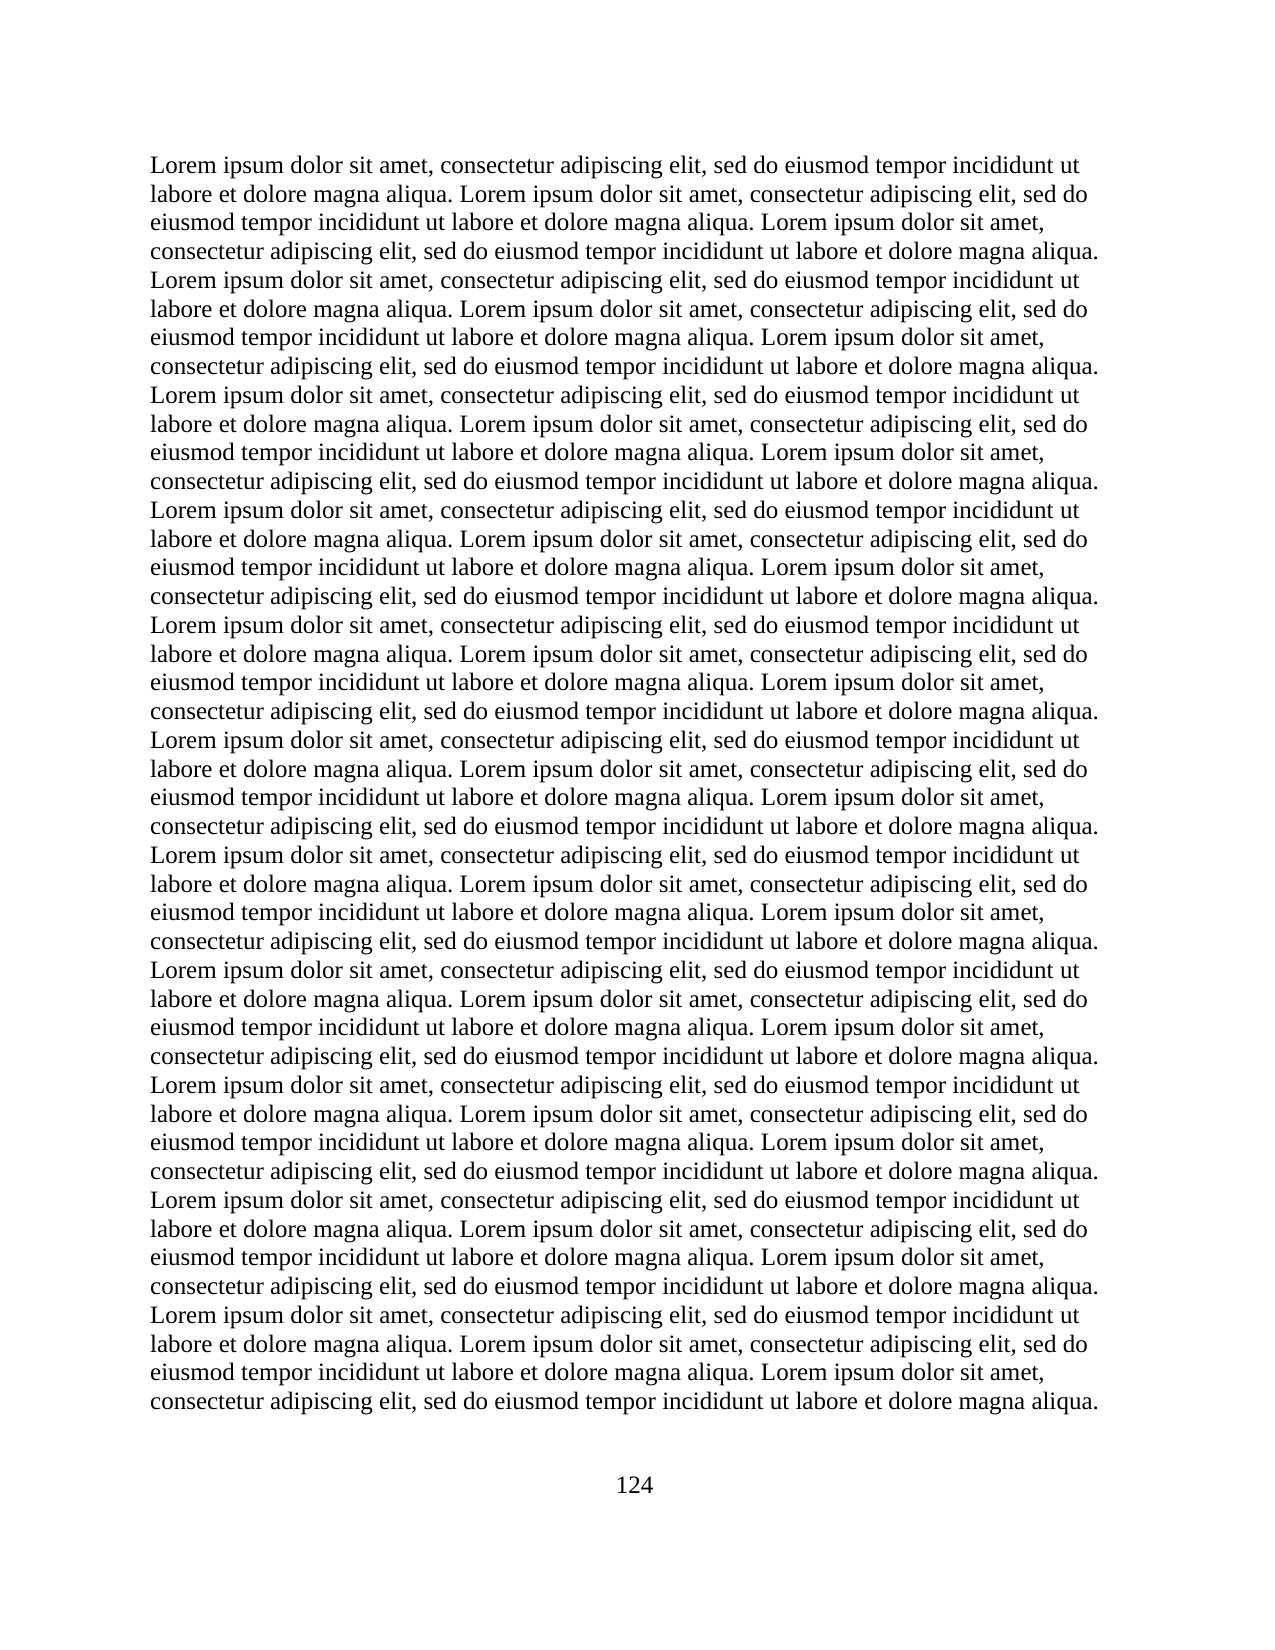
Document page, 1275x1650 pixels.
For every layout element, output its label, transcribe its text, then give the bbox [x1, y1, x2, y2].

text Lorem ipsum dolor sit amet, consectetur adipiscing elit, sed do eiusmod tempor incididunt ut labore et dolore magna aliqua. Lorem ipsum dolor sit amet, consectetur adipiscing elit, sed do eiusmod tempor incididunt ut labore et dolore magna aliqua. Lorem ipsum dolor sit amet, consectetur adipiscing elit, sed do eiusmod tempor incididunt ut labore et dolore magna aliqua. Lorem ipsum dolor sit amet, consectetur adipiscing elit, sed do eiusmod tempor incididunt ut labore et dolore magna aliqua. Lorem ipsum dolor sit amet, consectetur adipiscing elit, sed do eiusmod tempor incididunt ut labore et dolore magna aliqua. Lorem ipsum dolor sit amet, consectetur adipiscing elit, sed do eiusmod tempor incididunt ut labore et dolore magna aliqua. Lorem ipsum dolor sit amet, consectetur adipiscing elit, sed do eiusmod tempor incididunt ut labore et dolore magna aliqua. Lorem ipsum dolor sit amet, consectetur adipiscing elit, sed do eiusmod tempor incididunt ut labore et dolore magna aliqua. Lorem ipsum dolor sit amet, consectetur adipiscing elit, sed do eiusmod tempor incididunt ut labore et dolore magna aliqua. Lorem ipsum dolor sit amet, consectetur adipiscing elit, sed do eiusmod tempor incididunt ut labore et dolore magna aliqua. Lorem ipsum dolor sit amet, consectetur adipiscing elit, sed do eiusmod tempor incididunt ut labore et dolore magna aliqua. Lorem ipsum dolor sit amet, consectetur adipiscing elit, sed do eiusmod tempor incididunt ut labore et dolore magna aliqua. Lorem ipsum dolor sit amet, consectetur adipiscing elit, sed do eiusmod tempor incididunt ut labore et dolore magna aliqua. Lorem ipsum dolor sit amet, consectetur adipiscing elit, sed do eiusmod tempor incididunt ut labore et dolore magna aliqua. Lorem ipsum dolor sit amet, consectetur adipiscing elit, sed do eiusmod tempor incididunt ut labore et dolore magna aliqua. Lorem ipsum dolor sit amet, consectetur adipiscing elit, sed do eiusmod tempor incididunt ut labore et dolore magna aliqua. Lorem ipsum dolor sit amet, consectetur adipiscing elit, sed do eiusmod tempor incididunt ut labore et dolore magna aliqua. Lorem ipsum dolor sit amet, consectetur adipiscing elit, sed do eiusmod tempor incididunt ut labore et dolore magna aliqua. Lorem ipsum dolor sit amet, consectetur adipiscing elit, sed do eiusmod tempor incididunt ut labore et dolore magna aliqua. Lorem ipsum dolor sit amet, consectetur adipiscing elit, sed do eiusmod tempor incididunt ut labore et dolore magna aliqua. Lorem ipsum dolor sit amet, consectetur adipiscing elit, sed do eiusmod tempor incididunt ut labore et dolore magna aliqua. Lorem ipsum dolor sit amet, consectetur adipiscing elit, sed do eiusmod tempor incididunt ut labore et dolore magna aliqua. Lorem ipsum dolor sit amet, consectetur adipiscing elit, sed do eiusmod tempor incididunt ut labore et dolore magna aliqua. Lorem ipsum dolor sit amet, consectetur adipiscing elit, sed do eiusmod tempor incididunt ut labore et dolore magna aliqua. Lorem ipsum dolor sit amet, consectetur adipiscing elit, sed do eiusmod tempor incididunt ut labore et dolore magna aliqua. Lorem ipsum dolor sit amet, consectetur adipiscing elit, sed do eiusmod tempor incididunt ut labore et dolore magna aliqua. Lorem ipsum dolor sit amet, consectetur adipiscing elit, sed do eiusmod tempor incididunt ut labore et dolore magna aliqua. Lorem ipsum dolor sit amet, consectetur adipiscing elit, sed do eiusmod tempor incididunt ut labore et dolore magna aliqua. Lorem ipsum dolor sit amet, consectetur adipiscing elit, sed do eiusmod tempor incididunt ut labore et dolore magna aliqua. Lorem ipsum dolor sit amet, consectetur adipiscing elit, sed do eiusmod tempor incididunt ut labore et dolore magna aliqua. Lorem ipsum dolor sit amet, consectetur adipiscing elit, sed do eiusmod tempor incididunt ut labore et dolore magna aliqua. Lorem ipsum dolor sit amet, consectetur adipiscing elit, sed do eiusmod tempor incididunt ut labore et dolore magna aliqua. Lorem ipsum dolor sit amet, consectetur adipiscing elit, sed do eiusmod tempor incididunt ut labore et dolore magna aliqua. [150, 150, 1125, 1415]
